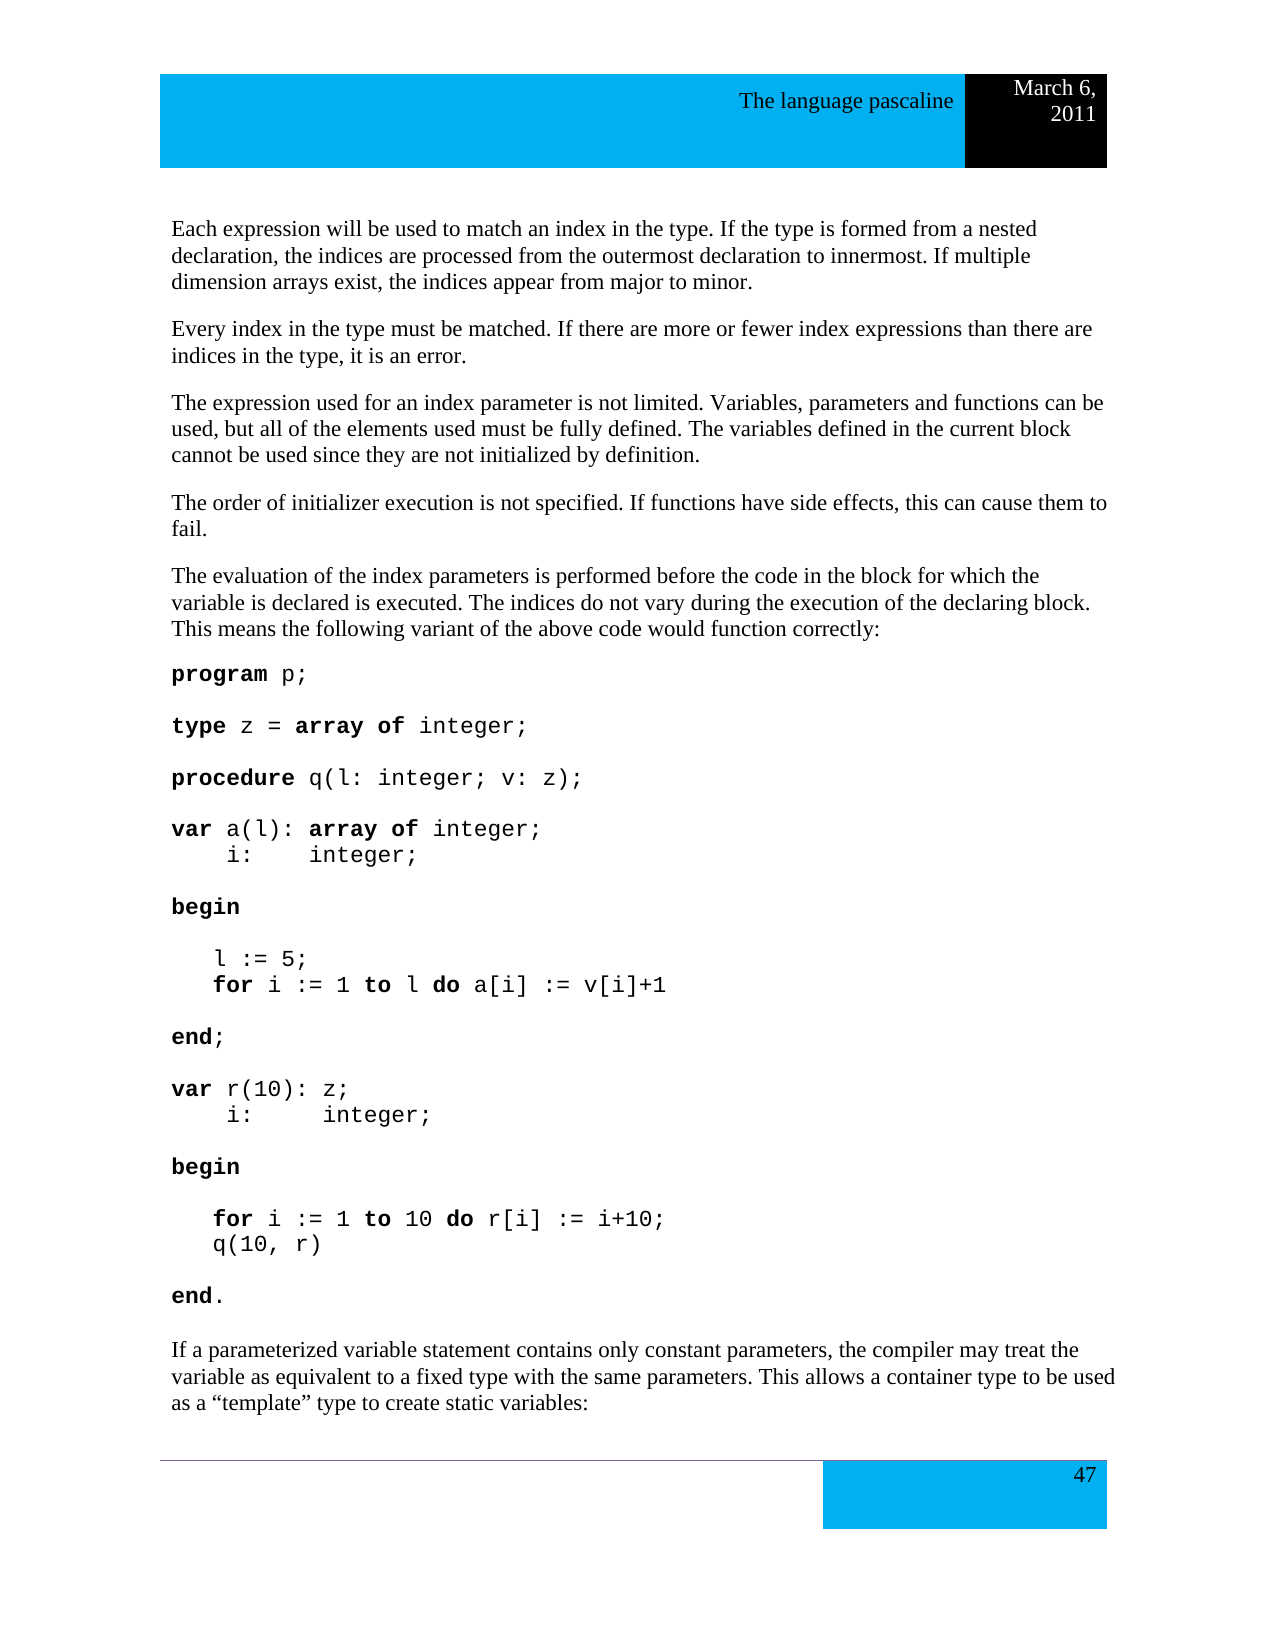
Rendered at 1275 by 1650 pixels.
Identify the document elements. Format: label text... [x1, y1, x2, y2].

text type z = array of integer; [171, 714, 1118, 740]
text var r(10): z; [171, 1077, 1118, 1103]
text end. [171, 1285, 1118, 1311]
text The order of initializer execution is not specified. If functions have side effects, this can cause them to fail. [171, 489, 1118, 541]
text end; [171, 1025, 1118, 1051]
text var a(l): array of integer; [171, 818, 1118, 844]
text for i := 1 to 10 do r[i] := i+10; [171, 1207, 1118, 1233]
text begin [171, 896, 1118, 922]
text The evaluation of the index parameters is performed before the code in the block for which the variable is declared is executed. The indices do not vary during the execution of the declaring block. This means the following variant of the above code would function correctly: [171, 562, 1118, 641]
text If a parameterized variable statement contains only constant parameters, the compiler may treat the variable as equivalent to a fixed type with the same parameters. This allows a container type to be used as a “template” type to create static variables: [171, 1337, 1118, 1416]
text The expression used for an index parameter is not limited. Variables, parameters and functions can be used, but all of the elements used must be fully defined. The variables defined in the current block cannot be used since they are not initialized by definition. [171, 389, 1118, 468]
text l := 5; [171, 947, 1118, 973]
text Each expression will be used to match an index in the type. If the type is formed from a nested declaration, the indices are processed from the outermost declaration to innermost. If multiple dimension arrays exist, the indices appear from major to minor. [171, 215, 1118, 294]
text i: integer; [171, 844, 1118, 870]
text begin [171, 1155, 1118, 1181]
text Every index in the type must be matched. If there are more or fewer index expressions than there are indices in the type, it is an error. [171, 315, 1118, 368]
text program p; [171, 662, 1118, 688]
text q(10, r) [171, 1233, 1118, 1259]
text procedure q(l: integer; v: z); [171, 766, 1118, 792]
text i: integer; [171, 1103, 1118, 1129]
text for i := 1 to l do a[i] := v[i]+1 [171, 973, 1118, 999]
